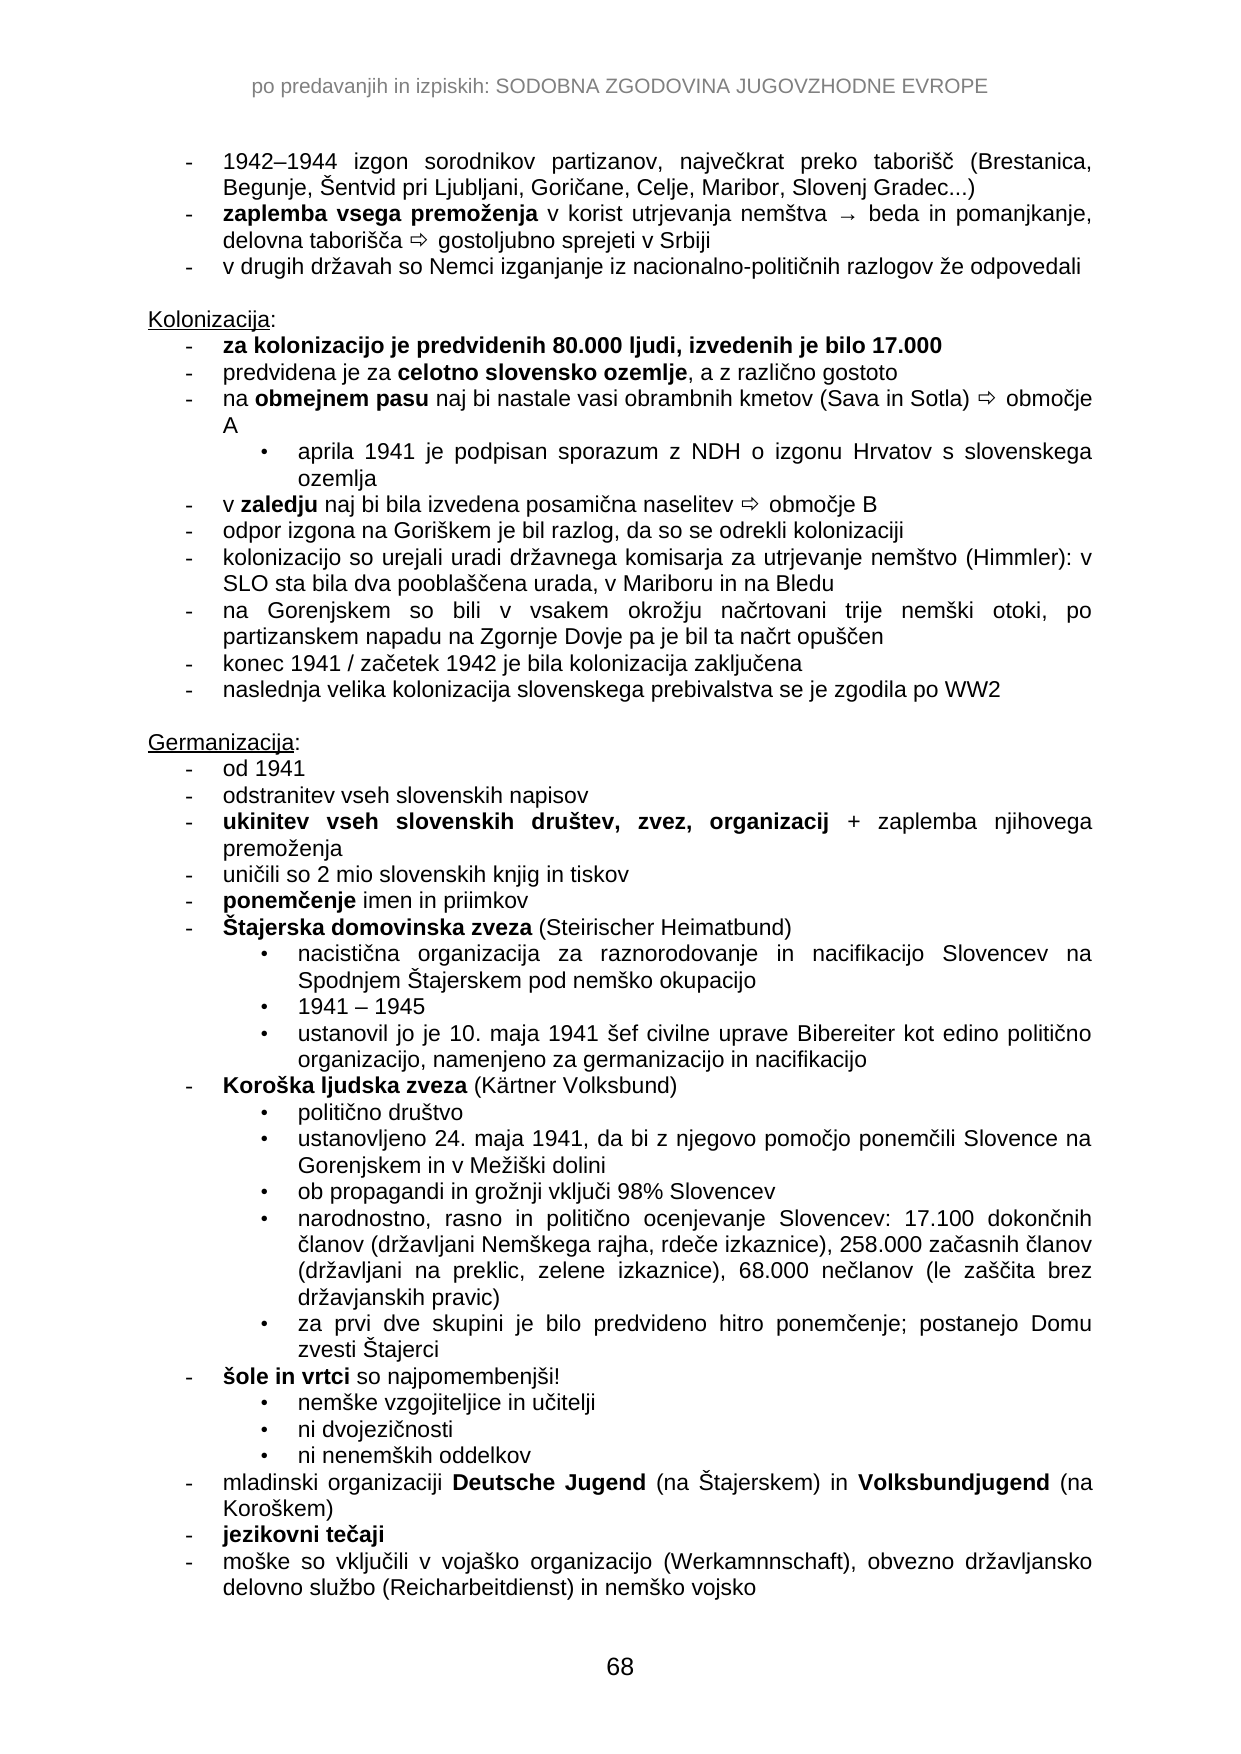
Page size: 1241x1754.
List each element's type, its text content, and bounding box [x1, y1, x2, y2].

list kolonizacijo so urejali uradi državnega komisarja za utrjevanje nemštvo (Himmler): v SLO sta bila dva pooblaščena urada, v Mariboru in na Bledu [185, 544, 1093, 597]
text Germanizacija: [148, 729, 1093, 755]
list nemške vzgojiteljice in učitelji [260, 1389, 1093, 1416]
list Štajerska domovinska zveza (Steirischer Heimatbund) [185, 914, 1093, 940]
list uničili so 2 mio slovenskih knjig in tiskov [185, 861, 1093, 887]
list 1941 – 1945 [260, 993, 1093, 1019]
list predvidena je za celotno slovensko ozemlje, a z različno gostoto [185, 359, 1093, 385]
list za prvi dve skupini je bilo predvideno hitro ponemčenje; postanejo Domu zvesti Štajerci [260, 1310, 1093, 1363]
list naslednja velika kolonizacija slovenskega prebivalstva se je zgodila po WW2 [185, 676, 1093, 702]
list ukinitev vseh slovenskih društev, zvez, organizacij + zaplemba njihovega premoženja [185, 808, 1093, 861]
list ponemčenje imen in priimkov [185, 887, 1093, 914]
list politično društvo [260, 1099, 1093, 1125]
list mladinski organizaciji Deutsche Jugend (na Štajerskem) in Volksbundjugend (na Koroškem) [185, 1469, 1093, 1521]
list za kolonizacijo je predvidenih 80.000 ljudi, izvedenih je bilo 17.000 [185, 332, 1093, 359]
list konec 1941 / začetek 1942 je bila kolonizacija zaključena [185, 649, 1093, 676]
list Koroška ljudska zveza (Kärtner Volksbund) [185, 1072, 1093, 1099]
list zaplemba vsega premoženja v korist utrjevanja nemštva → beda in pomanjkanje, delovna taborišča  gostoljubno sprejeti v Srbiji [185, 200, 1093, 253]
list v zaledju naj bi bila izvedena posamična naselitev  območje B [185, 491, 1093, 517]
list narodnostno, rasno in politično ocenjevanje Slovencev: 17.100 dokončnih članov (državljani Nemškega rajha, rdeče izkaznice), 258.000 začasnih članov (državljani na preklic, zelene izkaznice), 68.000 nečlanov (le zaščita brez državjanskih pravic) [260, 1204, 1093, 1310]
list šole in vrtci so najpomembenjši! [185, 1363, 1093, 1389]
list odpor izgona na Goriškem je bil razlog, da so se odrekli kolonizaciji [185, 517, 1093, 544]
list ni nenemških oddelkov [260, 1442, 1093, 1469]
list jezikovni tečaji [185, 1521, 1093, 1548]
list ob propagandi in grožnji vključi 98% Slovencev [260, 1178, 1093, 1204]
list ustanovil jo je 10. maja 1941 šef civilne uprave Bibereiter kot edino politično organizacijo, namenjeno za germanizacijo in nacifikacijo [260, 1019, 1093, 1072]
list aprila 1941 je podpisan sporazum z NDH o izgonu Hrvatov s slovenskega ozemlja [260, 438, 1093, 491]
list ni dvojezičnosti [260, 1416, 1093, 1442]
list nacistična organizacija za raznorodovanje in nacifikacijo Slovencev na Spodnjem Štajerskem pod nemško okupacijo [260, 940, 1093, 993]
list ustanovljeno 24. maja 1941, da bi z njegovo pomočjo ponemčili Slovence na Gorenjskem in v Mežiški dolini [260, 1125, 1093, 1178]
list odstranitev vseh slovenskih napisov [185, 782, 1093, 808]
list 1942–1944 izgon sorodnikov partizanov, največkrat preko taborišč (Brestanica, Begunje, Šentvid pri Ljubljani, Goričane, Celje, Maribor, Slovenj Gradec...) [185, 148, 1093, 200]
list v drugih državah so Nemci izganjanje iz nacionalno-političnih razlogov že odpovedali [185, 253, 1093, 280]
list na Gorenjskem so bili v vsakem okrožju načrtovani trije nemški otoki, po partizanskem napadu na Zgornje Dovje pa je bil ta načrt opuščen [185, 597, 1093, 649]
list na obmejnem pasu naj bi nastale vasi obrambnih kmetov (Sava in Sotla)  območje A [185, 385, 1093, 438]
list moške so vključili v vojaško organizacijo (Werkamnnschaft), obvezno državljansko delovno službo (Reicharbeitdienst) in nemško vojsko [185, 1548, 1093, 1601]
list od 1941 [185, 755, 1093, 782]
text Kolonizacija: [148, 306, 1093, 332]
